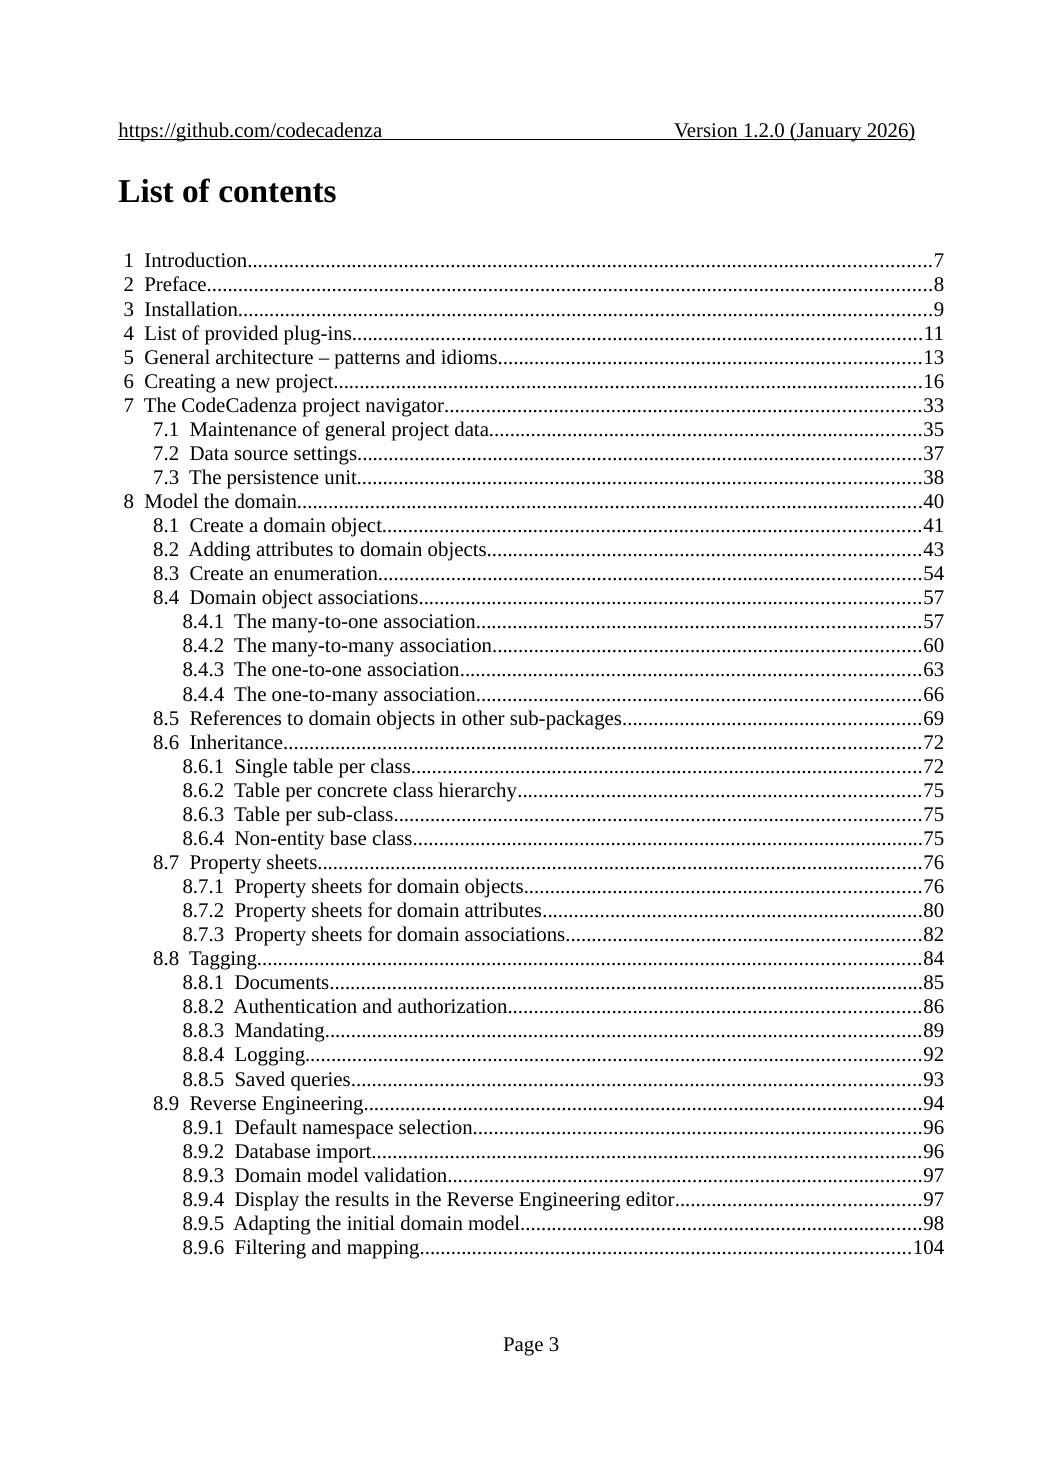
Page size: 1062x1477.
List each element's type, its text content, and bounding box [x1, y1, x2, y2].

text 8.7.2 Property sheets for domain attributes 80 [177, 898, 944, 922]
text 8.6.3 Table per sub-class 75 [177, 802, 944, 826]
text 8.9.6 Filtering and mapping 104 [177, 1235, 944, 1259]
text 6 Creating a new project 16 [118, 369, 944, 393]
text 8.7 Property sheets 76 [148, 850, 944, 874]
text 8.7.3 Property sheets for domain associations 82 [177, 922, 944, 946]
text 8.6.1 Single table per class 72 [177, 754, 944, 778]
text 8.9.3 Domain model validation 97 [177, 1163, 944, 1187]
text 8.3 Create an enumeration 54 [148, 561, 944, 585]
text 8.4.3 The one-to-one association 63 [177, 657, 944, 681]
text 8.7.1 Property sheets for domain objects 76 [177, 874, 944, 898]
text 8.8.3 Mandating 89 [177, 1018, 944, 1042]
text 1 Introduction 7 [118, 248, 944, 272]
text 4 List of provided plug-ins 11 [118, 321, 944, 344]
text 8.8.4 Logging 92 [177, 1042, 944, 1066]
text 8.6.4 Non-entity base class 75 [177, 826, 944, 850]
text 8.6.2 Table per concrete class hierarchy 75 [177, 778, 944, 802]
text 8 Model the domain 40 [118, 489, 944, 513]
text 8.9 Reverse Engineering 94 [148, 1091, 944, 1114]
text 8.8.2 Authentication and authorization 86 [177, 994, 944, 1018]
text 7.3 The persistence unit 38 [148, 465, 944, 489]
text 7 The CodeCadenza project navigator 33 [118, 393, 944, 417]
text 8.8.5 Saved queries 93 [177, 1066, 944, 1091]
text 8.2 Adding attributes to domain objects 43 [148, 537, 944, 561]
text 8.8.1 Documents 85 [177, 970, 944, 994]
text 8.1 Create a domain object 41 [148, 513, 944, 537]
text 8.9.4 Display the results in the Reverse Engineering editor 97 [177, 1187, 944, 1211]
text 8.6 Inheritance 72 [148, 729, 944, 754]
text 8.8 Tagging 84 [148, 946, 944, 970]
text 7.1 Maintenance of general project data 35 [148, 417, 944, 441]
subtitle List of contents [118, 172, 944, 210]
text 8.9.2 Database import 96 [177, 1139, 944, 1163]
text 5 General architecture – patterns and idioms 13 [118, 344, 944, 369]
text 3 Installation 9 [118, 296, 944, 321]
text 8.4.1 The many-to-one association 57 [177, 609, 944, 633]
text 8.4.2 The many-to-many association 60 [177, 633, 944, 657]
text 8.4.4 The one-to-many association 66 [177, 681, 944, 706]
text 2 Preface 8 [118, 272, 944, 296]
text 8.9.5 Adapting the initial domain model 98 [177, 1211, 944, 1235]
text 8.9.1 Default namespace selection 96 [177, 1114, 944, 1139]
text 8.4 Domain object associations 57 [148, 585, 944, 609]
text 7.2 Data source settings 37 [148, 441, 944, 465]
text 8.5 References to domain objects in other sub-packages 69 [148, 706, 944, 729]
